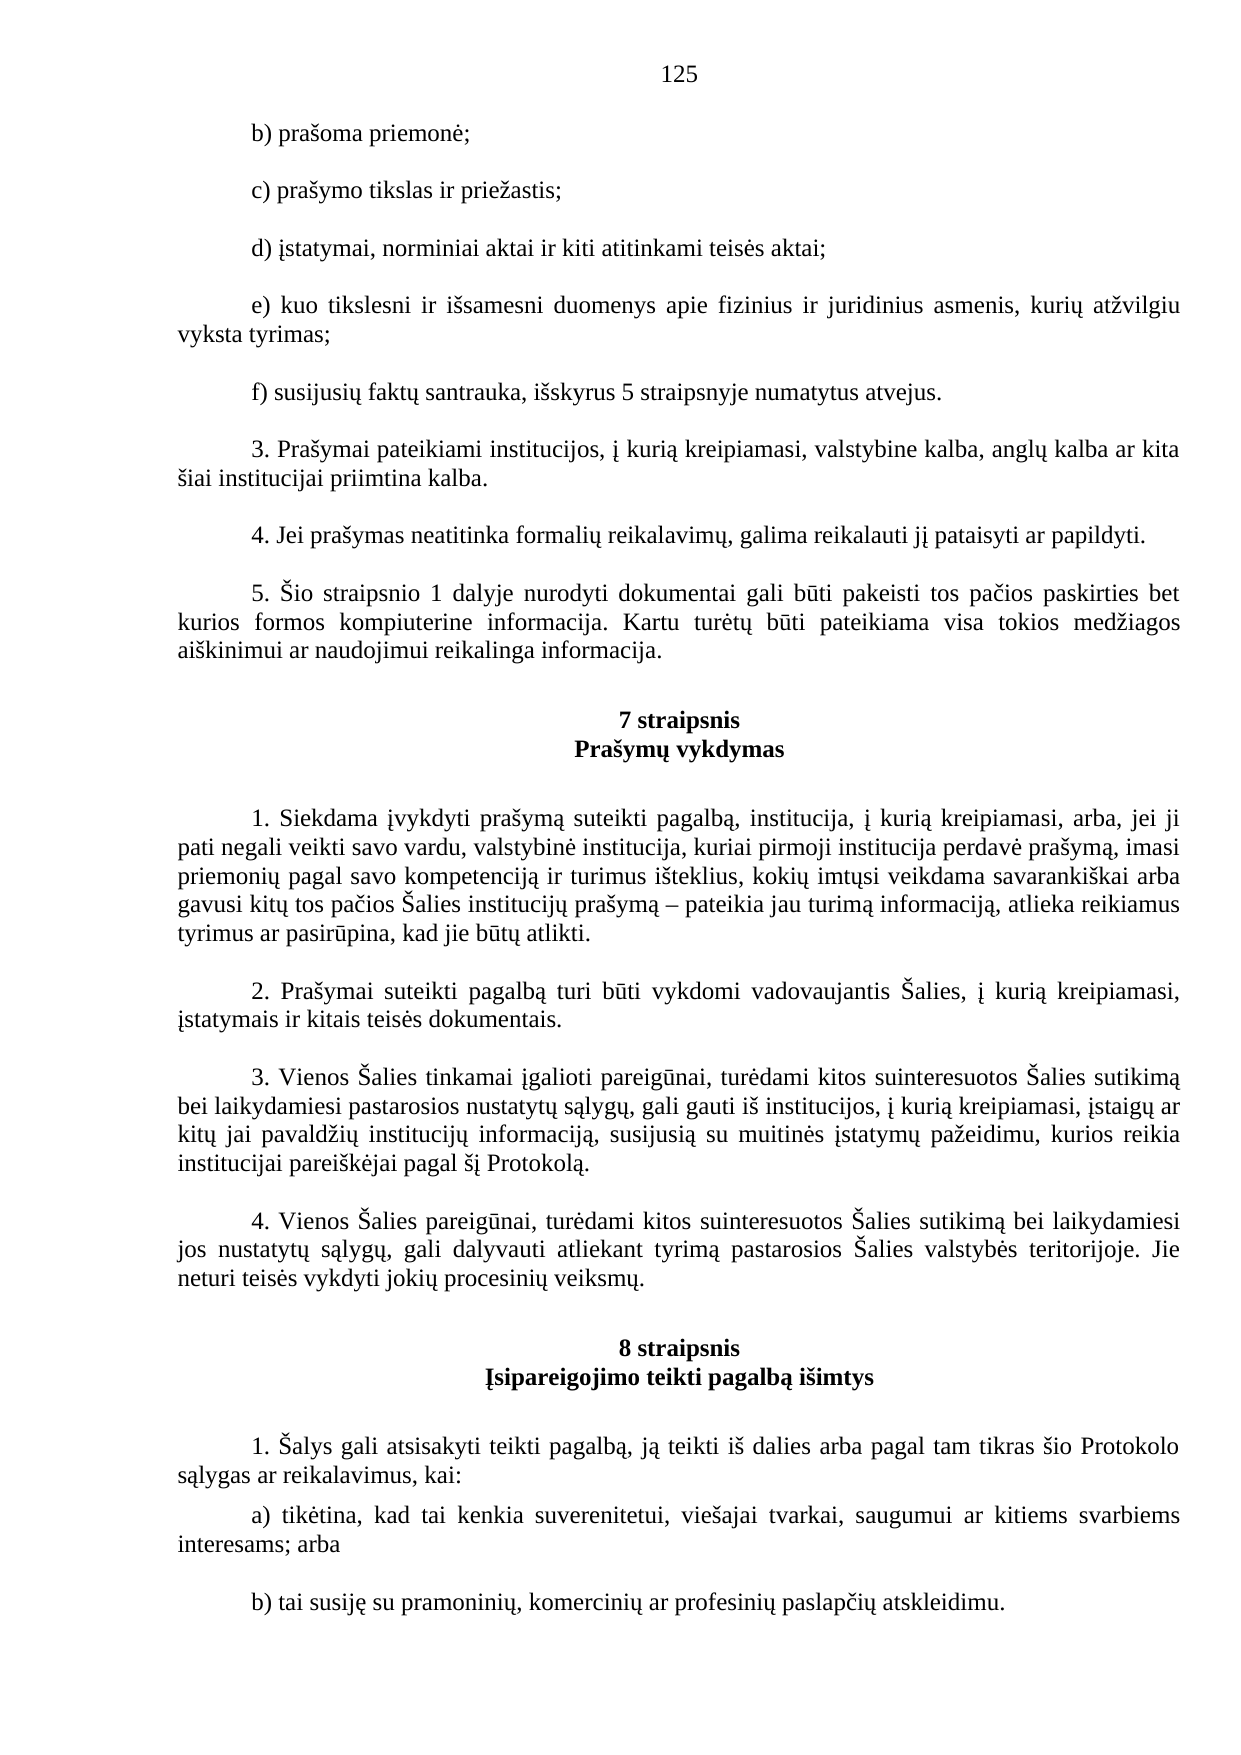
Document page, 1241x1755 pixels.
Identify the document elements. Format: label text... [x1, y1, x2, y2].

text 8 straipsnis [177, 1333, 1181, 1362]
text 4. Vienos Šalies pareigūnai, turėdami kitos suinteresuotos Šalies sutikimą bei laikydamiesi jos nustatytų sąlygų, gali dalyvauti atliekant tyrimą pastarosios Šalies valstybės teritorijoje. Jie neturi teisės vykdyti jokių procesinių veiksmų. [177, 1206, 1181, 1292]
text Įsipareigojimo teikti pagalbą išimtys [177, 1362, 1181, 1390]
text Prašymų vykdymas [177, 734, 1181, 763]
text f) susijusių faktų santrauka, išskyrus 5 straipsnyje numatytus atvejus. [177, 377, 1181, 406]
text a) tikėtina, kad tai kenkia suverenitetui, viešajai tvarkai, saugumui ar kitiems svarbiems interesams; arba [177, 1501, 1181, 1558]
text b) prašoma priemonė; [177, 118, 1181, 147]
text e) kuo tikslesni ir išsamesni duomenys apie fizinius ir juridinius asmenis, kurių atžvilgiu vyksta tyrimas; [177, 291, 1181, 348]
text 5. Šio straipsnio 1 dalyje nurodyti dokumentai gali būti pakeisti tos pačios paskirties bet kurios formos kompiuterine informacija. Kartu turėtų būti pateikiama visa tokios medžiagos aiškinimui ar naudojimui reikalinga informacija. [177, 578, 1181, 664]
text 1. Šalys gali atsisakyti teikti pagalbą, ją teikti iš dalies arba pagal tam tikras šio Protokolo sąlygas ar reikalavimus, kai: [177, 1431, 1181, 1488]
text d) įstatymai, norminiai aktai ir kiti atitinkami teisės aktai; [177, 233, 1181, 262]
text 7 straipsnis [177, 705, 1181, 734]
text 3. Vienos Šalies tinkamai įgalioti pareigūnai, turėdami kitos suinteresuotos Šalies sutikimą bei laikydamiesi pastarosios nustatytų sąlygų, gali gauti iš institucijos, į kurią kreipiamasi, įstaigų ar kitų jai pavaldžių institucijų informaciją, susijusią su muitinės įstatymų pažeidimu, kurios reikia institucijai pareiškėjai pagal šį Protokolą. [177, 1062, 1181, 1177]
text c) prašymo tikslas ir priežastis; [177, 176, 1181, 204]
text 4. Jei prašymas neatitinka formalių reikalavimų, galima reikalauti jį pataisyti ar papildyti. [177, 521, 1181, 549]
text 1. Siekdama įvykdyti prašymą suteikti pagalbą, institucija, į kurią kreipiamasi, arba, jei ji pati negali veikti savo vardu, valstybinė institucija, kuriai pirmoji institucija perdavė prašymą, imasi priemonių pagal savo kompetenciją ir turimus išteklius, kokių imtųsi veikdama savarankiškai arba gavusi kitų tos pačios Šalies institucijų prašymą – pateikia jau turimą informaciją, atlieka reikiamus tyrimus ar pasirūpina, kad jie būtų atlikti. [177, 803, 1181, 947]
text 2. Prašymai suteikti pagalbą turi būti vykdomi vadovaujantis Šalies, į kurią kreipiamasi, įstatymais ir kitais teisės dokumentais. [177, 976, 1181, 1033]
text 3. Prašymai pateikiami institucijos, į kurią kreipiamasi, valstybine kalba, anglų kalba ar kita šiai institucijai priimtina kalba. [177, 434, 1181, 492]
text b) tai susiję su pramoninių, komercinių ar profesinių paslapčių atskleidimu. [177, 1587, 1181, 1616]
